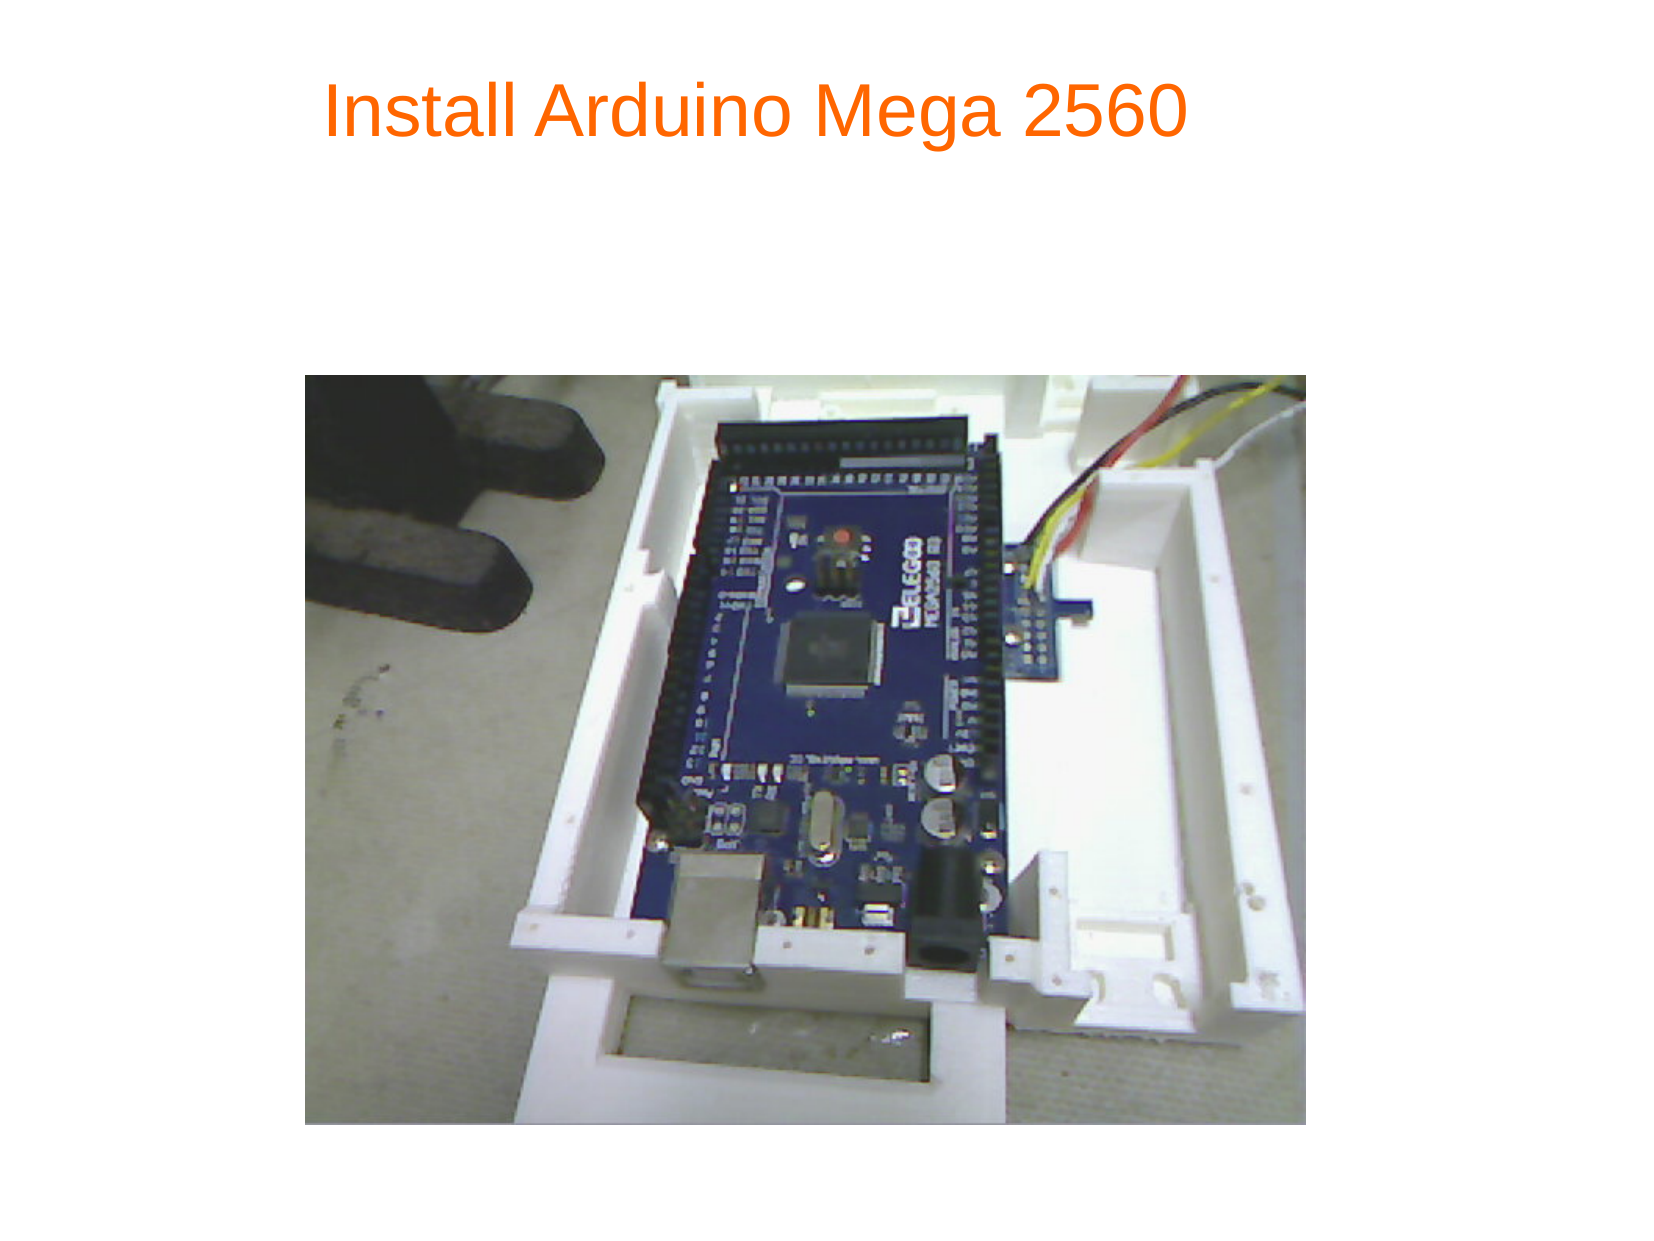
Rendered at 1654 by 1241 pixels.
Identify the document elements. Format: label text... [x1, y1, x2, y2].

picture [305, 375, 1306, 1126]
title Install Arduino Mega 2560 [82, 49, 1430, 172]
